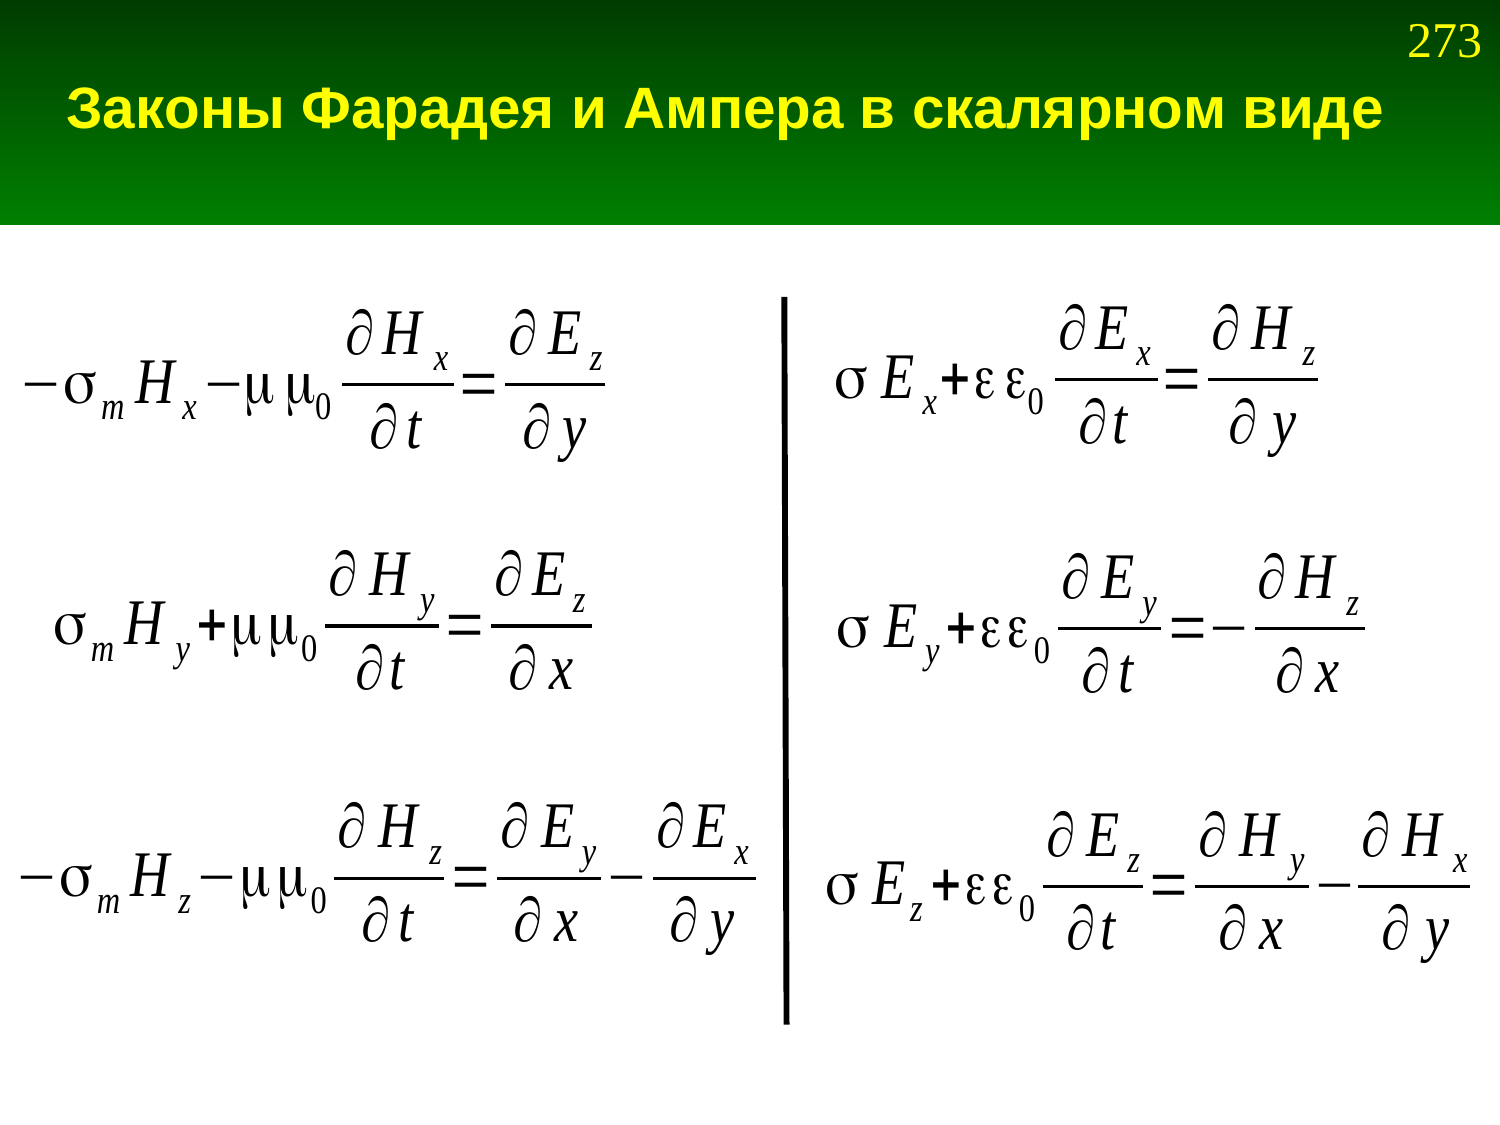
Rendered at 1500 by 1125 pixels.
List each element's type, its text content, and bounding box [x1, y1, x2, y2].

chart [39, 538, 607, 705]
chart [2, 791, 770, 957]
title Законы Фарадея и Ампера в скалярном виде [26, 0, 1441, 219]
chart [6, 297, 622, 464]
chart [820, 292, 1334, 458]
chart [811, 799, 1488, 965]
chart [823, 541, 1379, 708]
